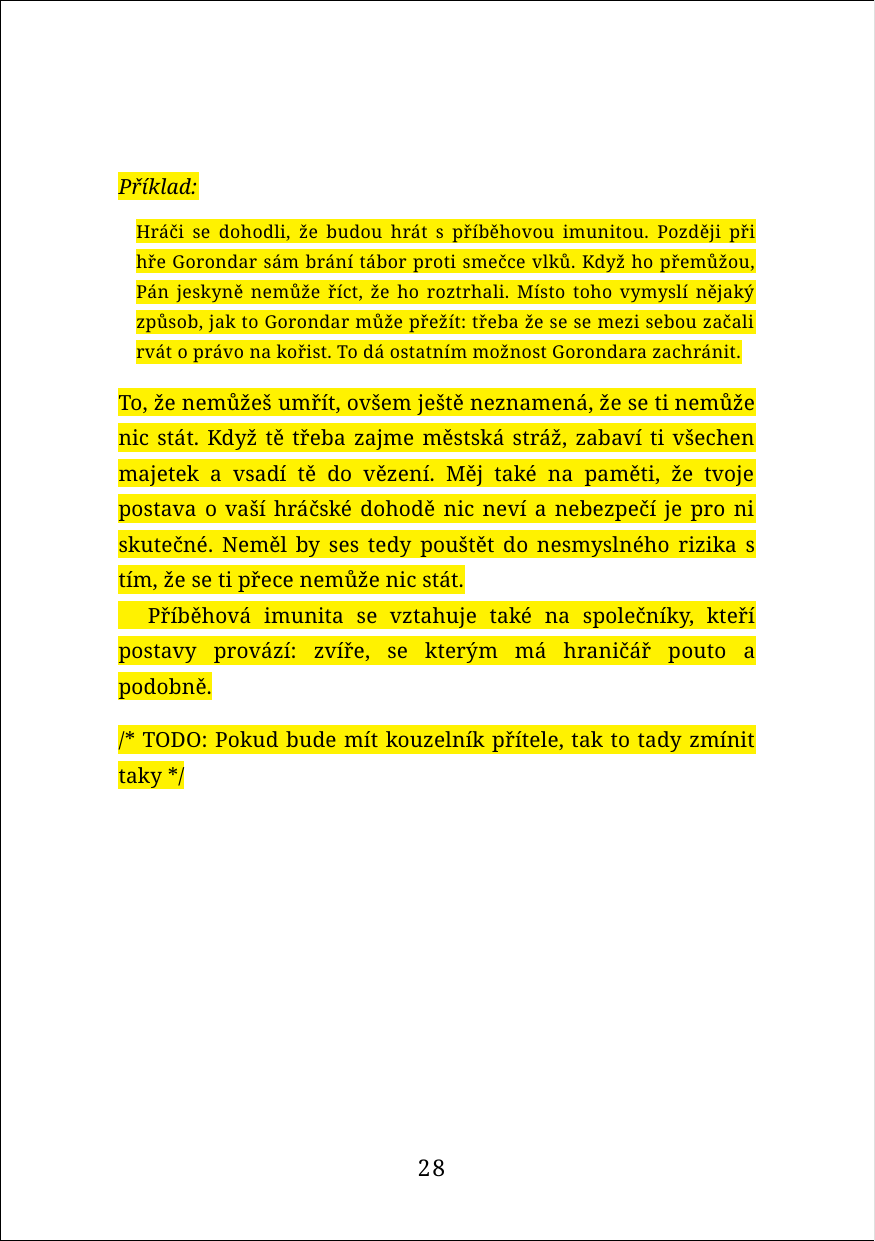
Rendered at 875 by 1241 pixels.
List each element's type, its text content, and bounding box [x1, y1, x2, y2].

text /* TODO: Pokud bude mít kouzelník přítele, tak to tady zmínit taky */ [118, 725, 756, 789]
text To, že nemůžeš umřít, ovšem ještě neznamená, že se ti nemůže nic stát. Když tě třeba zajme městská stráž, zabaví ti všechen majetek a vsadí tě do vězení. Měj také na paměti, že tvoje postava o vaší hráčské dohodě nic neví a nebezpečí je pro ni skutečné. Neměl by ses tedy pouštět do nesmyslného rizika s tím, že se ti přece nemůže nic stát. Příběhová imunita se vztahuje také na společníky, kteří postavy provází: zvíře, se kterým má hraničář pouto a podobně. [118, 388, 756, 700]
text Příklad: [118, 172, 756, 200]
text Hráči se dohodli, že budou hrát s příběhovou imunitou. Později při hře Gorondar sám brání tábor proti smečce vlků. Když ho přemůžou, Pán jeskyně nemůže říct, že ho roztrhali. Místo toho vymyslí nějaký způsob, jak to Gorondar může přežít: třeba že se se mezi sebou začali rvát o právo na kořist. To dá ostatním možnost Gorondara zachránit. [136, 219, 756, 364]
